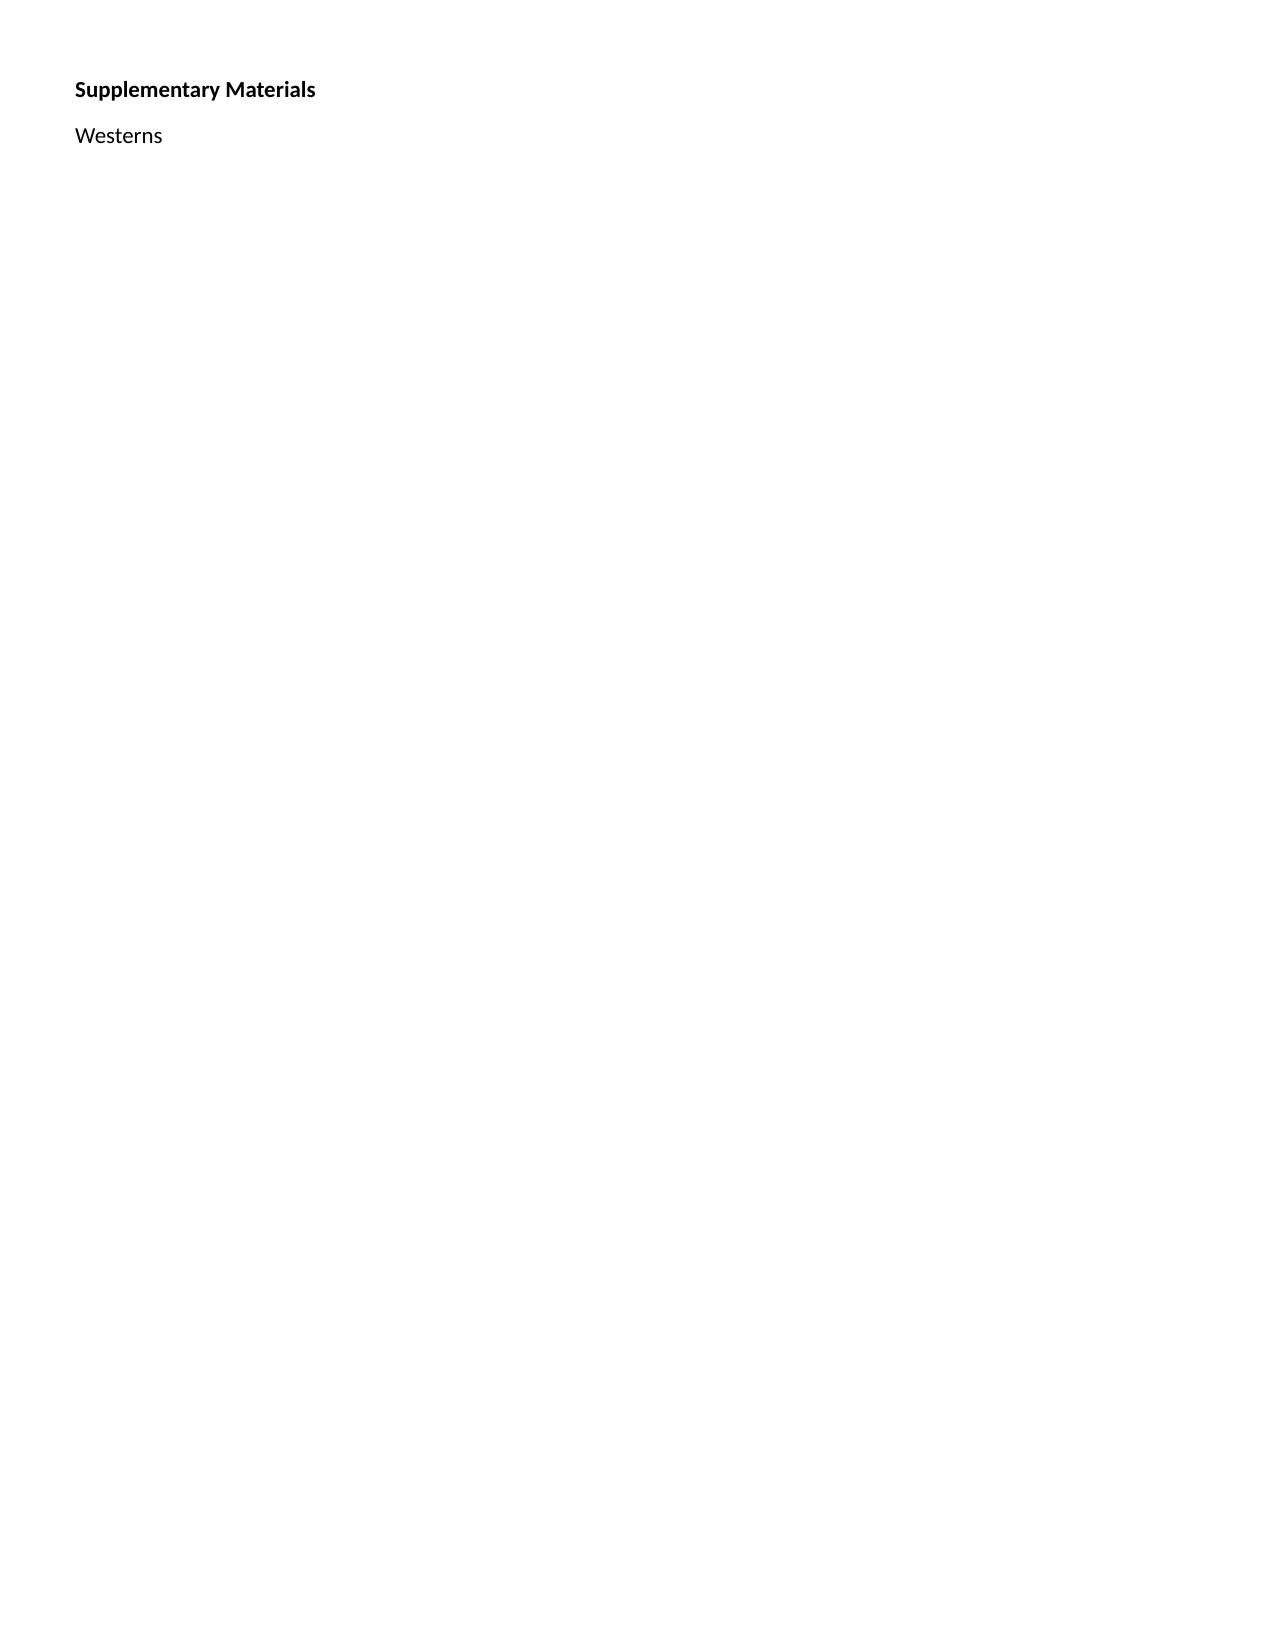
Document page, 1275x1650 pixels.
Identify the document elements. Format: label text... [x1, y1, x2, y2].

text Supplementary Materials [75, 75, 1200, 103]
text Westerns [75, 121, 1200, 149]
